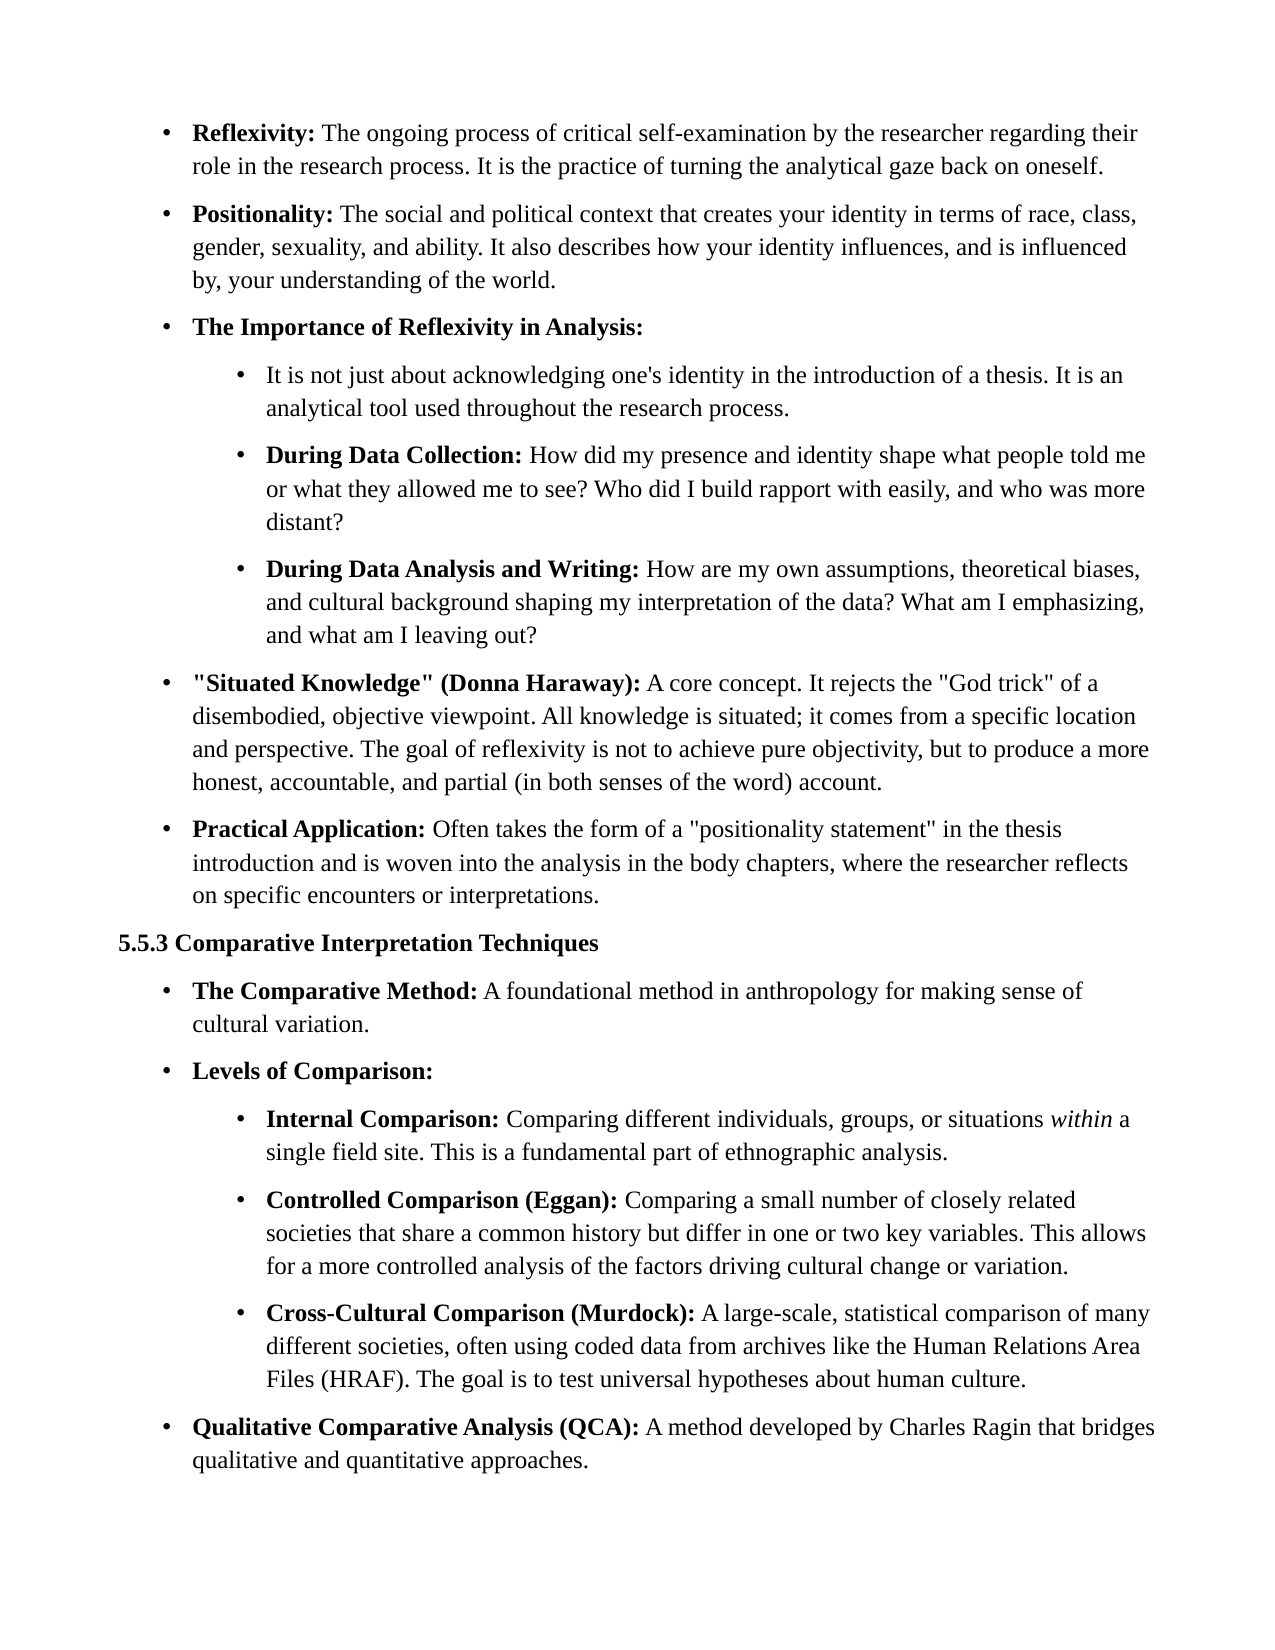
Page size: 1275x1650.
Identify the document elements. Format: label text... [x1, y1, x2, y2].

list Reflexivity: The ongoing process of critical self-examination by the researcher regarding their role in the research process. It is the practice of turning the analytical gaze back on oneself. [162, 118, 1157, 180]
list Qualitative Comparative Analysis (QCA): A method developed by Charles Ragin that bridges qualitative and quantitative approaches. [162, 1412, 1157, 1474]
list Internal Comparison: Comparing different individuals, groups, or situations within a single field site. This is a fundamental part of ethnographic analysis. [236, 1104, 1157, 1166]
list "Situated Knowledge" (Donna Haraway): A core concept. It rejects the "God trick" of a disembodied, objective viewpoint. All knowledge is situated; it comes from a specific location and perspective. The goal of reflexivity is not to achieve pure objectivity, but to produce a more honest, accountable, and partial (in both senses of the word) account. [162, 668, 1157, 796]
text 5.5.3 Comparative Interpretation Techniques [118, 928, 1157, 957]
list During Data Analysis and Writing: How are my own assumptions, theoretical biases, and cultural background shaping my interpretation of the data? What am I emphasizing, and what am I leaving out? [236, 554, 1157, 649]
list Practical Application: Often takes the form of a "positionality statement" in the thesis introduction and is woven into the analysis in the body chapters, where the researcher reflects on specific encounters or interpretations. [162, 814, 1157, 909]
list The Comparative Method: A foundational method in anthropology for making sense of cultural variation. [162, 976, 1157, 1038]
list The Importance of Reflexivity in Analysis: [162, 312, 1157, 341]
list Cross-Cultural Comparison (Murdock): A large-scale, statistical comparison of many different societies, often using coded data from archives like the Human Relations Area Files (HRAF). The goal is to test universal hypotheses about human culture. [236, 1298, 1157, 1393]
list Positionality: The social and political context that creates your identity in terms of race, class, gender, sexuality, and ability. It also describes how your identity influences, and is influenced by, your understanding of the world. [162, 199, 1157, 293]
list Levels of Comparison: [162, 1056, 1157, 1085]
list During Data Collection: How did my presence and identity shape what people told me or what they allowed me to see? Who did I build rapport with easily, and who was more distant? [236, 441, 1157, 535]
list Controlled Comparison (Eggan): Comparing a small number of closely related societies that share a common history but differ in one or two key variables. This allows for a more controlled analysis of the factors driving cultural change or variation. [236, 1185, 1157, 1279]
list It is not just about acknowledging one's identity in the introduction of a thesis. It is an analytical tool used throughout the research process. [236, 360, 1157, 422]
